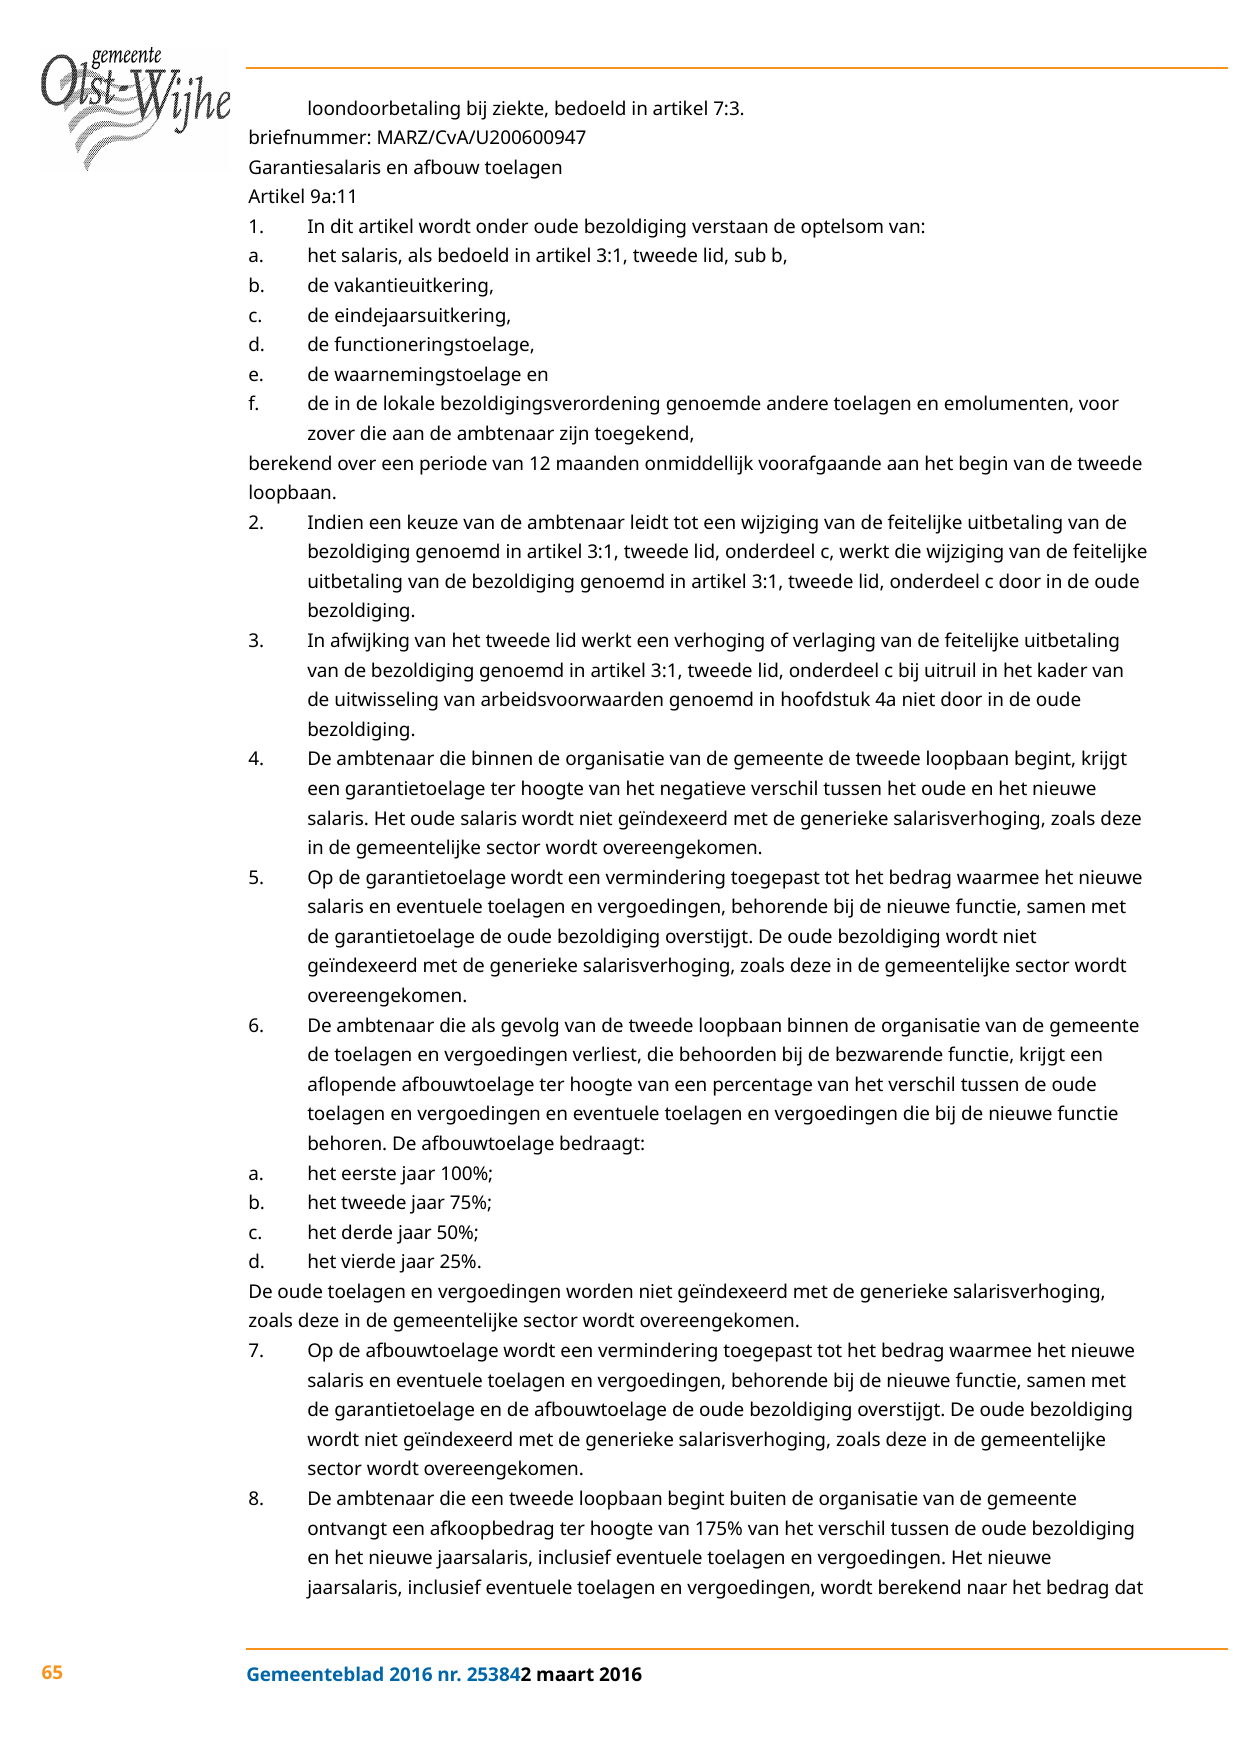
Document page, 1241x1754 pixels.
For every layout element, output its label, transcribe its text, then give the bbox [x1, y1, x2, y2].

list het vierde jaar 25%. [248, 1248, 1152, 1274]
list het eerste jaar 100%; [248, 1160, 1152, 1186]
list de in de lokale bezoldigingsverordening genoemde andere toelagen en emolumenten, voor zover die aan de ambtenaar zijn toegekend, [248, 391, 1152, 446]
list de eindejaarsuitkering, [248, 302, 1152, 328]
list loondoorbetaling bij ziekte, bedoeld in artikel 7:3. [248, 95, 1152, 121]
list Op de afbouwtoelage wordt een vermindering toegepast tot het bedrag waarmee het nieuwe salaris en eventuele toelagen en vergoedingen, behorende bij de nieuwe functie, samen met de garantietoelage en de afbouwtoelage de oude bezoldiging overstijgt. De oude bezoldiging wordt niet geïndexeerd met de generieke salarisverhoging, zoals deze in de gemeentelijke sector wordt overeengekomen. [248, 1337, 1152, 1481]
list De ambtenaar die binnen de organisatie van de gemeente de tweede loopbaan begint, krijgt een garantietoelage ter hoogte van het negatieve verschil tussen het oude en het nieuwe salaris. Het oude salaris wordt niet geïndexeerd met de generieke salarisverhoging, zoals deze in de gemeentelijke sector wordt overeengekomen. [248, 746, 1152, 860]
list In afwijking van het tweede lid werkt een verhoging of verlaging van de feitelijke uitbetaling van de bezoldiging genoemd in artikel 3:1, tweede lid, onderdeel c bij uitruil in het kader van de uitwisseling van arbeidsvoorwaarden genoemd in hoofdstuk 4a niet door in de oude bezoldiging. [248, 627, 1152, 742]
list het salaris, als bedoeld in artikel 3:1, tweede lid, sub b, [248, 243, 1152, 268]
list De ambtenaar die een tweede loopbaan begint buiten de organisatie van de gemeente ontvangt een afkoopbedrag ter hoogte van 175% van het verschil tussen de oude bezoldiging en het nieuwe jaarsalaris, inclusief eventuele toelagen en vergoedingen. Het nieuwe jaarsalaris, inclusief eventuele toelagen en vergoedingen, wordt berekend naar het bedrag dat [248, 1485, 1152, 1600]
text Garantiesalaris en afbouw toelagen [248, 154, 1152, 180]
text De oude toelagen en vergoedingen worden niet geïndexeerd met de generieke salarisverhoging, zoals deze in de gemeentelijke sector wordt overeengekomen. [248, 1278, 1152, 1333]
list de vakantieuitkering, [248, 272, 1152, 298]
list In dit artikel wordt onder oude bezoldiging verstaan de optelsom van: [248, 213, 1152, 239]
list De ambtenaar die als gevolg van de tweede loopbaan binnen de organisatie van de gemeente de toelagen en vergoedingen verliest, die behoorden bij de bezwarende functie, krijgt een aflopende afbouwtoelage ter hoogte van een percentage van het verschil tussen de oude toelagen en vergoedingen en eventuele toelagen en vergoedingen die bij de nieuwe functie behoren. De afbouwtoelage bedraagt: [248, 1012, 1152, 1156]
text berekend over een periode van 12 maanden onmiddellijk voorafgaande aan het begin van de tweede loopbaan. [248, 450, 1152, 505]
text Artikel 9a:11 [248, 183, 1152, 209]
list Indien een keuze van de ambtenaar leidt tot een wijziging van de feitelijke uitbetaling van de bezoldiging genoemd in artikel 3:1, tweede lid, onderdeel c, werkt die wijziging van de feitelijke uitbetaling van de bezoldiging genoemd in artikel 3:1, tweede lid, onderdeel c door in de oude bezoldiging. [248, 509, 1152, 623]
text briefnummer: MARZ/CvA/U200600947 [248, 124, 1152, 150]
list het tweede jaar 75%; [248, 1189, 1152, 1215]
list de waarnemingstoelage en [248, 361, 1152, 387]
picture [41, 47, 231, 172]
list het derde jaar 50%; [248, 1219, 1152, 1245]
list de functioneringstoelage, [248, 331, 1152, 357]
list Op de garantietoelage wordt een vermindering toegepast tot het bedrag waarmee het nieuwe salaris en eventuele toelagen en vergoedingen, behorende bij de nieuwe functie, samen met de garantietoelage de oude bezoldiging overstijgt. De oude bezoldiging wordt niet geïndexeerd met de generieke salarisverhoging, zoals deze in de gemeentelijke sector wordt overeengekomen. [248, 864, 1152, 1008]
